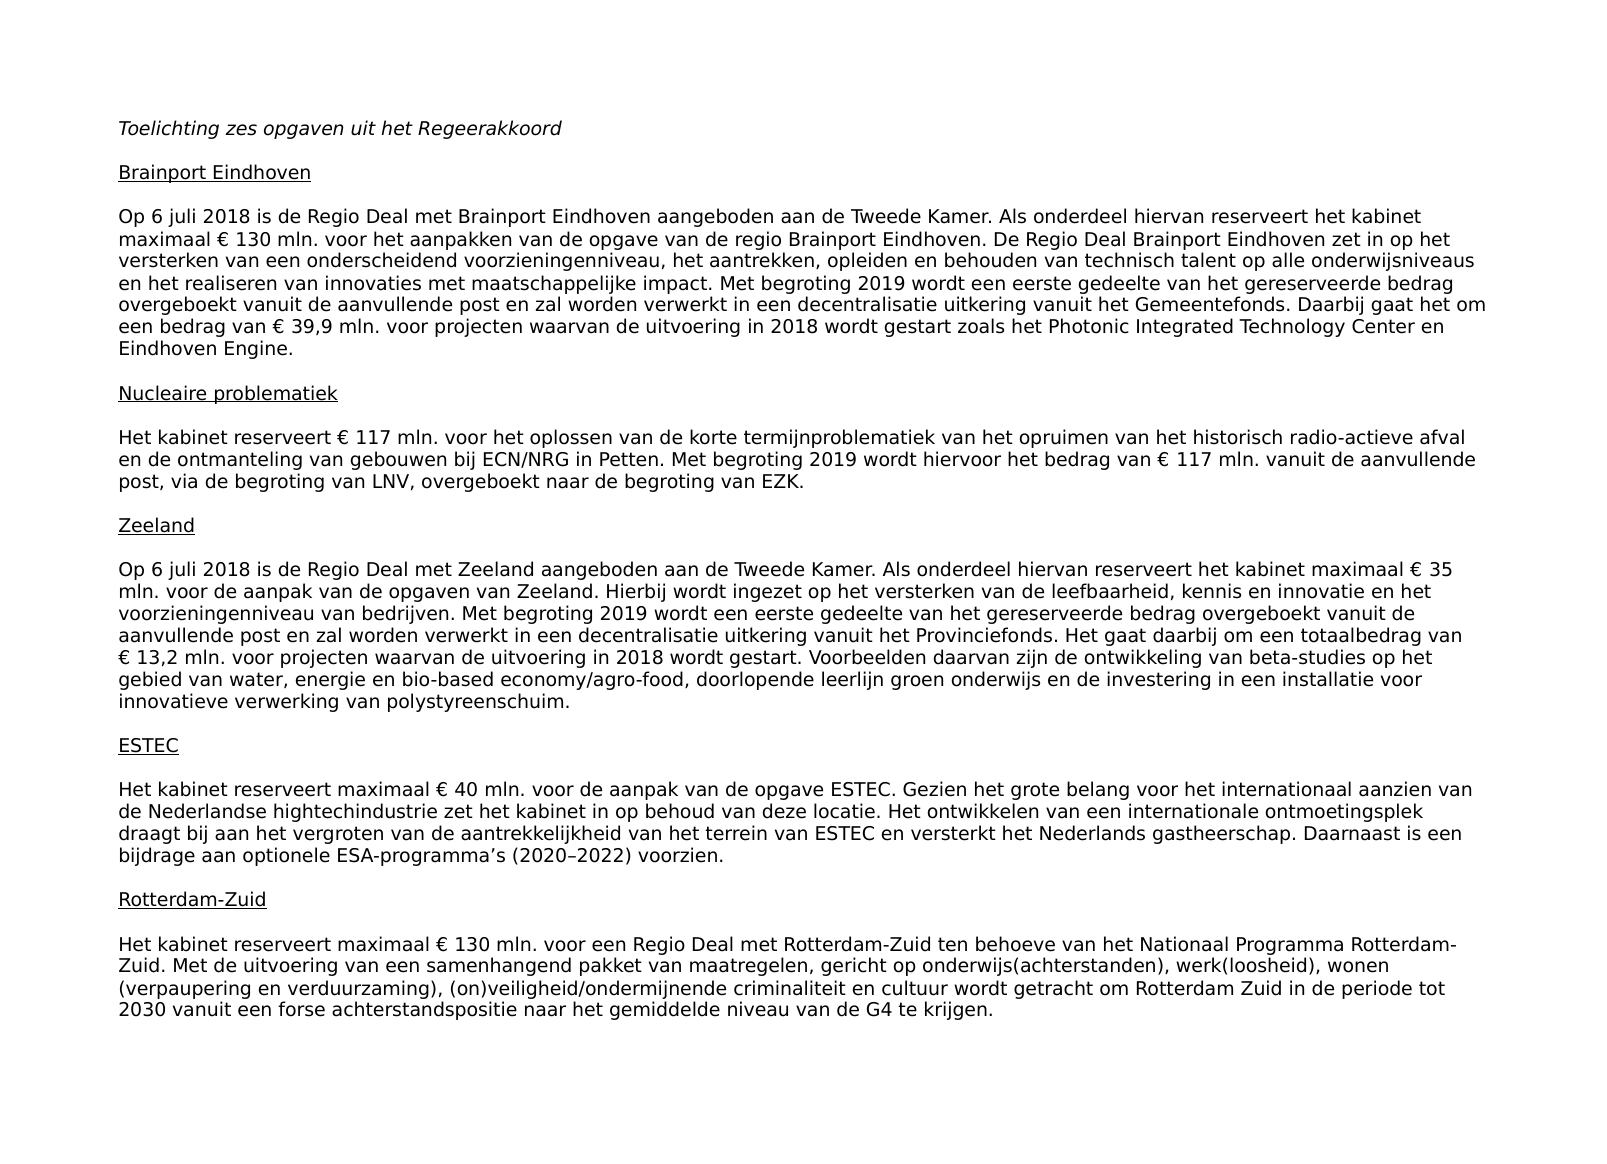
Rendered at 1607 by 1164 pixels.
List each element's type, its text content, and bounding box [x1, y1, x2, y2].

text Op 6 juli 2018 is de Regio Deal met Zeeland aangeboden aan de Tweede Kamer. Als onderdeel hiervan reserveert het kabinet maximaal € 35 mln. voor de aanpak van de opgaven van Zeeland. Hierbij wordt ingezet op het versterken van de leefbaarheid, kennis en innovatie en het voorzieningenniveau van bedrijven. Met begroting 2019 wordt een eerste gedeelte van het gereserveerde bedrag overgeboekt vanuit de aanvullende post en zal worden verwerkt in een decentralisatie uitkering vanuit het Provinciefonds. Het gaat daarbij om een totaalbedrag van € 13,2 mln. voor projecten waarvan de uitvoering in 2018 wordt gestart. Voorbeelden daarvan zijn de ontwikkeling van beta-studies op het gebied van water, energie en bio-based economy/agro-food, doorlopende leerlijn groen onderwijs en de investering in een installatie voor innovatieve verwerking van polystyreenschuim. [118, 559, 1488, 713]
subtitle Brainport Eindhoven [118, 162, 1488, 184]
text Het kabinet reserveert maximaal € 40 mln. voor de aanpak van de opgave ESTEC. Gezien het grote belang voor het internationaal aanzien van de Nederlandse hightechindustrie zet het kabinet in op behoud van deze locatie. Het ontwikkelen van een internationale ontmoetingsplek draagt bij aan het vergroten van de aantrekkelijkheid van het terrein van ESTEC en versterkt het Nederlands gastheerschap. Daarnaast is een bijdrage aan optionele ESA-programma’s (2020–2022) voorzien. [118, 779, 1488, 867]
text Het kabinet reserveert maximaal € 130 mln. voor een Regio Deal met Rotterdam-Zuid ten behoeve van het Nationaal Programma Rotterdam-Zuid. Met de uitvoering van een samenhangend pakket van maatregelen, gericht op onderwijs(achterstanden), werk(loosheid), wonen (verpaupering en verduurzaming), (on)veiligheid/ondermijnende criminaliteit en cultuur wordt getracht om Rotterdam Zuid in de periode tot 2030 vanuit een forse achterstandspositie naar het gemiddelde niveau van de G4 te krijgen. [118, 933, 1488, 1021]
subtitle Nucleaire problematiek [118, 382, 1488, 404]
subtitle ESTEC [118, 735, 1488, 757]
text Op 6 juli 2018 is de Regio Deal met Brainport Eindhoven aangeboden aan de Tweede Kamer. Als onderdeel hiervan reserveert het kabinet maximaal € 130 mln. voor het aanpakken van de opgave van de regio Brainport Eindhoven. De Regio Deal Brainport Eindhoven zet in op het versterken van een onderscheidend voorzieningenniveau, het aantrekken, opleiden en behouden van technisch talent op alle onderwijsniveaus en het realiseren van innovaties met maatschappelijke impact. Met begroting 2019 wordt een eerste gedeelte van het gereserveerde bedrag overgeboekt vanuit de aanvullende post en zal worden verwerkt in een decentralisatie uitkering vanuit het Gemeentefonds. Daarbij gaat het om een bedrag van € 39,9 mln. voor projecten waarvan de uitvoering in 2018 wordt gestart zoals het Photonic Integrated Technology Center en Eindhoven Engine. [118, 206, 1488, 360]
subtitle Rotterdam-Zuid [118, 889, 1488, 911]
subtitle Toelichting zes opgaven uit het Regeerakkoord [118, 118, 1488, 140]
text Het kabinet reserveert € 117 mln. voor het oplossen van de korte termijnproblematiek van het opruimen van het historisch radio-actieve afval en de ontmanteling van gebouwen bij ECN/NRG in Petten. Met begroting 2019 wordt hiervoor het bedrag van € 117 mln. vanuit de aanvullende post, via de begroting van LNV, overgeboekt naar de begroting van EZK. [118, 427, 1488, 493]
subtitle Zeeland [118, 515, 1488, 537]
